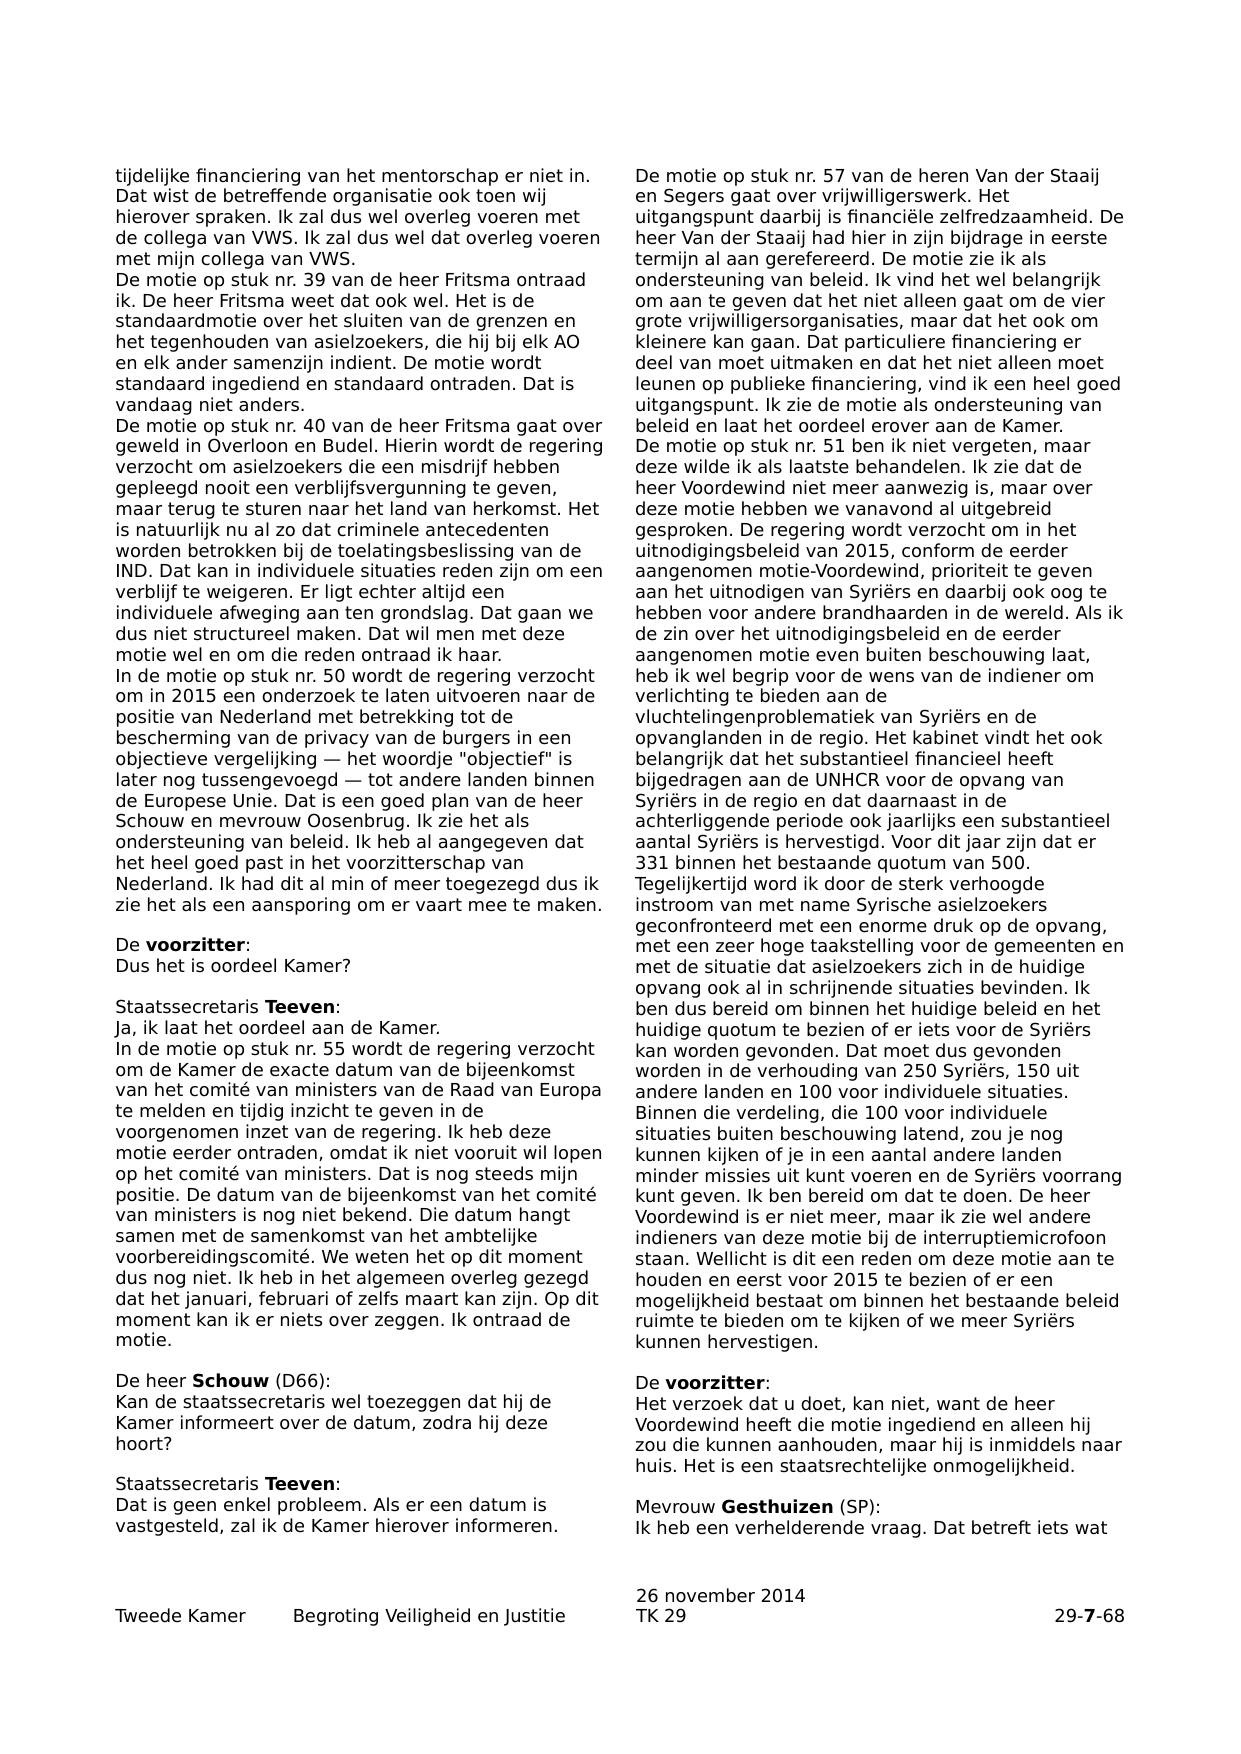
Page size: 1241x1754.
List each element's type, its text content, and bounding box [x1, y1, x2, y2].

text De motie op stuk nr. 39 van de heer Fritsma ontraad ik. De heer Fritsma weet dat ook wel. Het is de standaardmotie over het sluiten van de grenzen en het tegenhouden van asielzoekers, die hij bij elk AO en elk ander samenzijn indient. De motie wordt standaard ingediend en standaard ontraden. Dat is vandaag niet anders. [115, 269, 605, 415]
text De voorzitter: [115, 935, 605, 956]
text In de motie op stuk nr. 55 wordt de regering verzocht om de Kamer de exacte datum van de bijeenkomst van het comité van ministers van de Raad van Europa te melden en tijdig inzicht te geven in de voorgenomen inzet van de regering. Ik heb deze motie eerder ontraden, omdat ik niet vooruit wil lopen op het comité van ministers. Dat is nog steeds mijn positie. De datum van de bijeenkomst van het comité van ministers is nog niet bekend. Die datum hangt samen met de samenkomst van het ambtelijke voorbereidingscomité. We weten het op dit moment dus nog niet. Ik heb in het algemeen overleg gezegd dat het januari, februari of zelfs maart kan zijn. Op dit moment kan ik er niets over zeggen. Ik ontraad de motie. [115, 1038, 605, 1351]
text Ja, ik laat het oordeel aan de Kamer. [115, 1018, 605, 1038]
text Staatssecretaris Teeven: [115, 1474, 605, 1495]
text tijdelijke financiering van het mentorschap er niet in. Dat wist de betreffende organisatie ook toen wij hierover spraken. Ik zal dus wel overleg voeren met de collega van VWS. Ik zal dus wel dat overleg voeren met mijn collega van VWS. [115, 165, 605, 269]
text De voorzitter: [635, 1373, 1125, 1393]
text Het verzoek dat u doet, kan niet, want de heer Voordewind heeft die motie ingediend en alleen hij zou die kunnen aanhouden, maar hij is inmiddels naar huis. Het is een staatsrechtelijke onmogelijkheid. [635, 1393, 1125, 1477]
text Ik heb een verhelderende vraag. Dat betreft iets wat [635, 1518, 1125, 1538]
text Dus het is oordeel Kamer? [115, 956, 605, 977]
text Kan de staatssecretaris wel toezeggen dat hij de Kamer informeert over de datum, zodra hij deze hoort? [115, 1392, 605, 1454]
text De motie op stuk nr. 57 van de heren Van der Staaij en Segers gaat over vrijwilligerswerk. Het uitgangspunt daarbij is financiële zelfredzaamheid. De heer Van der Staaij had hier in zijn bijdrage in eerste termijn al aan gerefereerd. De motie zie ik als ondersteuning van beleid. Ik vind het wel belangrijk om aan te geven dat het niet alleen gaat om de vier grote vrijwilligersorganisaties, maar dat het ook om kleinere kan gaan. Dat particuliere financiering er deel van moet uitmaken en dat het niet alleen moet leunen op publieke financiering, vind ik een heel goed uitgangspunt. Ik zie de motie als ondersteuning van beleid en laat het oordeel erover aan de Kamer. [635, 165, 1125, 436]
text De motie op stuk nr. 40 van de heer Fritsma gaat over geweld in Overloon en Budel. Hierin wordt de regering verzocht om asielzoekers die een misdrijf hebben gepleegd nooit een verblijfsvergunning te geven, maar terug te sturen naar het land van herkomst. Het is natuurlijk nu al zo dat criminele antecedenten worden betrokken bij de toelatingsbeslissing van de IND. Dat kan in individuele situaties reden zijn om een verblijf te weigeren. Er ligt echter altijd een individuele afweging aan ten grondslag. Dat gaan we dus niet structureel maken. Dat wil men met deze motie wel en om die reden ontraad ik haar. [115, 415, 605, 665]
text De heer Schouw (D66): [115, 1371, 605, 1392]
text De motie op stuk nr. 51 ben ik niet vergeten, maar deze wilde ik als laatste behandelen. Ik zie dat de heer Voordewind niet meer aanwezig is, maar over deze motie hebben we vanavond al uitgebreid gesproken. De regering wordt verzocht om in het uitnodigingsbeleid van 2015, conform de eerder aangenomen motie-Voordewind, prioriteit te geven aan het uitnodigen van Syriërs en daarbij ook oog te hebben voor andere brandhaarden in de wereld. Als ik de zin over het uitnodigingsbeleid en de eerder aangenomen motie even buiten beschouwing laat, heb ik wel begrip voor de wens van de indiener om verlichting te bieden aan de vluchtelingenproblematiek van Syriërs en de opvanglanden in de regio. Het kabinet vindt het ook belangrijk dat het substantieel financieel heeft bijgedragen aan de UNHCR voor de opvang van Syriërs in de regio en dat daarnaast in de achterliggende periode ook jaarlijks een substantieel aantal Syriërs is hervestigd. Voor dit jaar zijn dat er 331 binnen het bestaande quotum van 500. [635, 436, 1125, 874]
text Tegelijkertijd word ik door de sterk verhoogde instroom van met name Syrische asielzoekers geconfronteerd met een enorme druk op de opvang, met een zeer hoge taakstelling voor de gemeenten en met de situatie dat asielzoekers zich in de huidige opvang ook al in schrijnende situaties bevinden. Ik ben dus bereid om binnen het huidige beleid en het huidige quotum te bezien of er iets voor de Syriërs kan worden gevonden. Dat moet dus gevonden worden in de verhouding van 250 Syriërs, 150 uit andere landen en 100 voor individuele situaties. Binnen die verdeling, die 100 voor individuele situaties buiten beschouwing latend, zou je nog kunnen kijken of je in een aantal andere landen minder missies uit kunt voeren en de Syriërs voorrang kunt geven. Ik ben bereid om dat te doen. De heer Voordewind is er niet meer, maar ik zie wel andere indieners van deze motie bij de interruptiemicrofoon staan. Wellicht is dit een reden om deze motie aan te houden en eerst voor 2015 te bezien of er een mogelijkheid bestaat om binnen het bestaande beleid ruimte te bieden om te kijken of we meer Syriërs kunnen hervestigen. [635, 874, 1125, 1353]
text Staatssecretaris Teeven: [115, 997, 605, 1018]
text Dat is geen enkel probleem. Als er een datum is vastgesteld, zal ik de Kamer hierover informeren. [115, 1495, 605, 1537]
text In de motie op stuk nr. 50 wordt de regering verzocht om in 2015 een onderzoek te laten uitvoeren naar de positie van Nederland met betrekking tot de bescherming van de privacy van de burgers in een objectieve vergelijking — het woordje "objectief" is later nog tussengevoegd — tot andere landen binnen de Europese Unie. Dat is een goed plan van de heer Schouw en mevrouw Oosenbrug. Ik zie het als ondersteuning van beleid. Ik heb al aangegeven dat het heel goed past in het voorzitterschap van Nederland. Ik had dit al min of meer toegezegd dus ik zie het als een aansporing om er vaart mee te maken. [115, 665, 605, 915]
text Mevrouw Gesthuizen (SP): [635, 1497, 1125, 1518]
